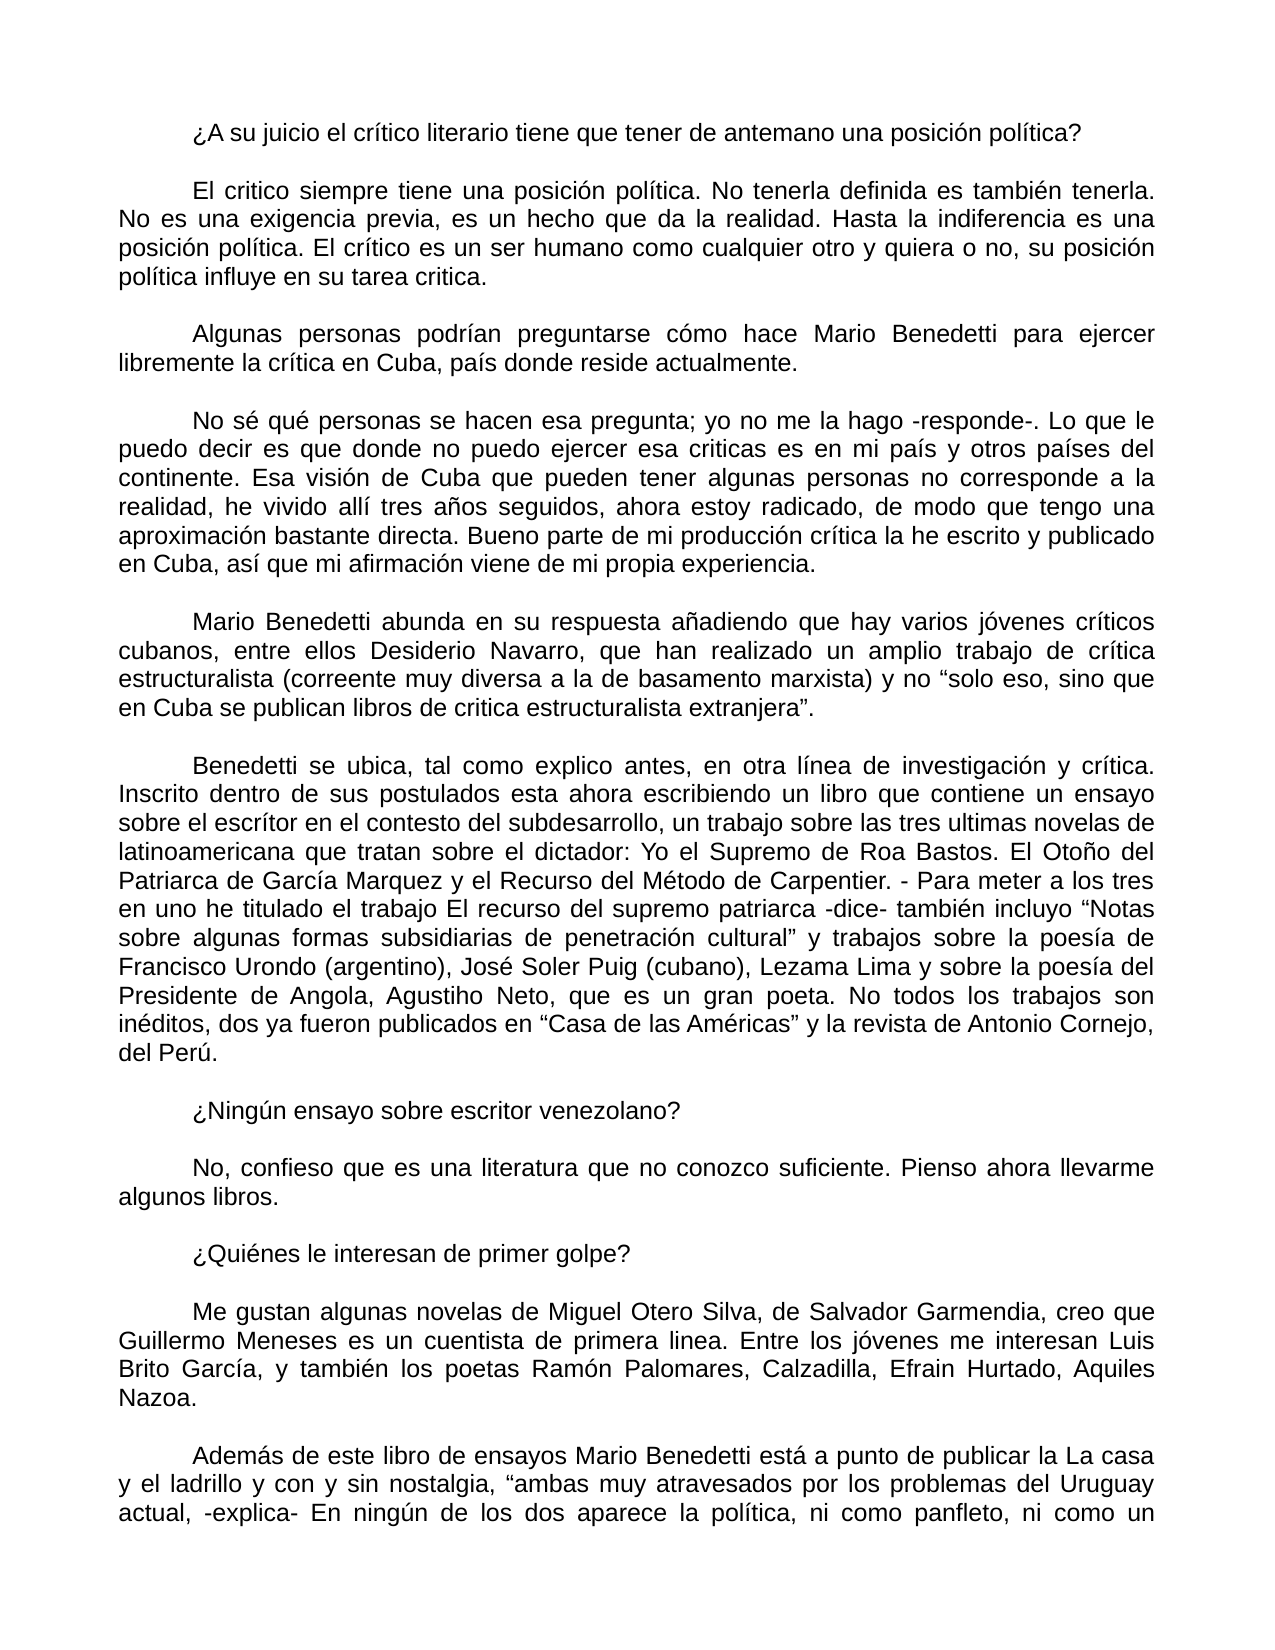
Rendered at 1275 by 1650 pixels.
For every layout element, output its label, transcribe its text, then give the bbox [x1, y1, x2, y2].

text No, confieso que es una literatura que no conozco suficiente. Pienso ahora llevarme algunos libros. [118, 1153, 1157, 1211]
text Además de este libro de ensayos Mario Benedetti está a punto de publicar la La casa y el ladrillo y con y sin nostalgia, “ambas muy atravesados por los problemas del Uruguay actual, -explica- En ningún de los dos aparece la política, ni como panfleto, ni como un [118, 1441, 1157, 1527]
text Benedetti se ubica, tal como explico antes, en otra línea de investigación y crítica. Inscrito dentro de sus postulados esta ahora escribiendo un libro que contiene un ensayo sobre el escrítor en el contesto del subdesarrollo, un trabajo sobre las tres ultimas novelas de latinoamericana que tratan sobre el dictador: Yo el Supremo de Roa Bastos. El Otoño del Patriarca de García Marquez y el Recurso del Método de Carpentier. - Para meter a los tres en uno he titulado el trabajo El recurso del supremo patriarca -dice- también incluyo “Notas sobre algunas formas subsidiarias de penetración cultural” y trabajos sobre la poesía de Francisco Urondo (argentino), José Soler Puig (cubano), Lezama Lima y sobre la poesía del Presidente de Angola, Agustiho Neto, que es un gran poeta. No todos los trabajos son inéditos, dos ya fueron publicados en “Casa de las Américas” y la revista de Antonio Cornejo, del Perú. [118, 751, 1157, 1067]
text Me gustan algunas novelas de Miguel Otero Silva, de Salvador Garmendia, creo que Guillermo Meneses es un cuentista de primera linea. Entre los jóvenes me interesan Luis Brito García, y también los poetas Ramón Palomares, Calzadilla, Efrain Hurtado, Aquiles Nazoa. [118, 1297, 1157, 1412]
text ¿A su juicio el crítico literario tiene que tener de antemano una posición política? [118, 118, 1157, 147]
text El critico siempre tiene una posición política. No tenerla definida es también tenerla. No es una exigencia previa, es un hecho que da la realidad. Hasta la indiferencia es una posición política. El crítico es un ser humano como cualquier otro y quiera o no, su posición política influye en su tarea critica. [118, 176, 1157, 291]
text Mario Benedetti abunda en su respuesta añadiendo que hay varios jóvenes críticos cubanos, entre ellos Desiderio Navarro, que han realizado un amplio trabajo de crítica estructuralista (correente muy diversa a la de basamento marxista) y no “solo eso, sino que en Cuba se publican libros de critica estructuralista extranjera”. [118, 607, 1157, 722]
text ¿Quiénes le interesan de primer golpe? [118, 1239, 1157, 1268]
text ¿Ningún ensayo sobre escritor venezolano? [118, 1096, 1157, 1124]
text No sé qué personas se hacen esa pregunta; yo no me la hago -responde-. Lo que le puedo decir es que donde no puedo ejercer esa criticas es en mi país y otros países del continente. Esa visión de Cuba que pueden tener algunas personas no corresponde a la realidad, he vivido allí tres años seguidos, ahora estoy radicado, de modo que tengo una aproximación bastante directa. Bueno parte de mi producción crítica la he escrito y publicado en Cuba, así que mi afirmación viene de mi propia experiencia. [118, 406, 1157, 578]
text Algunas personas podrían preguntarse cómo hace Mario Benedetti para ejercer libremente la crítica en Cuba, país donde reside actualmente. [118, 319, 1157, 377]
